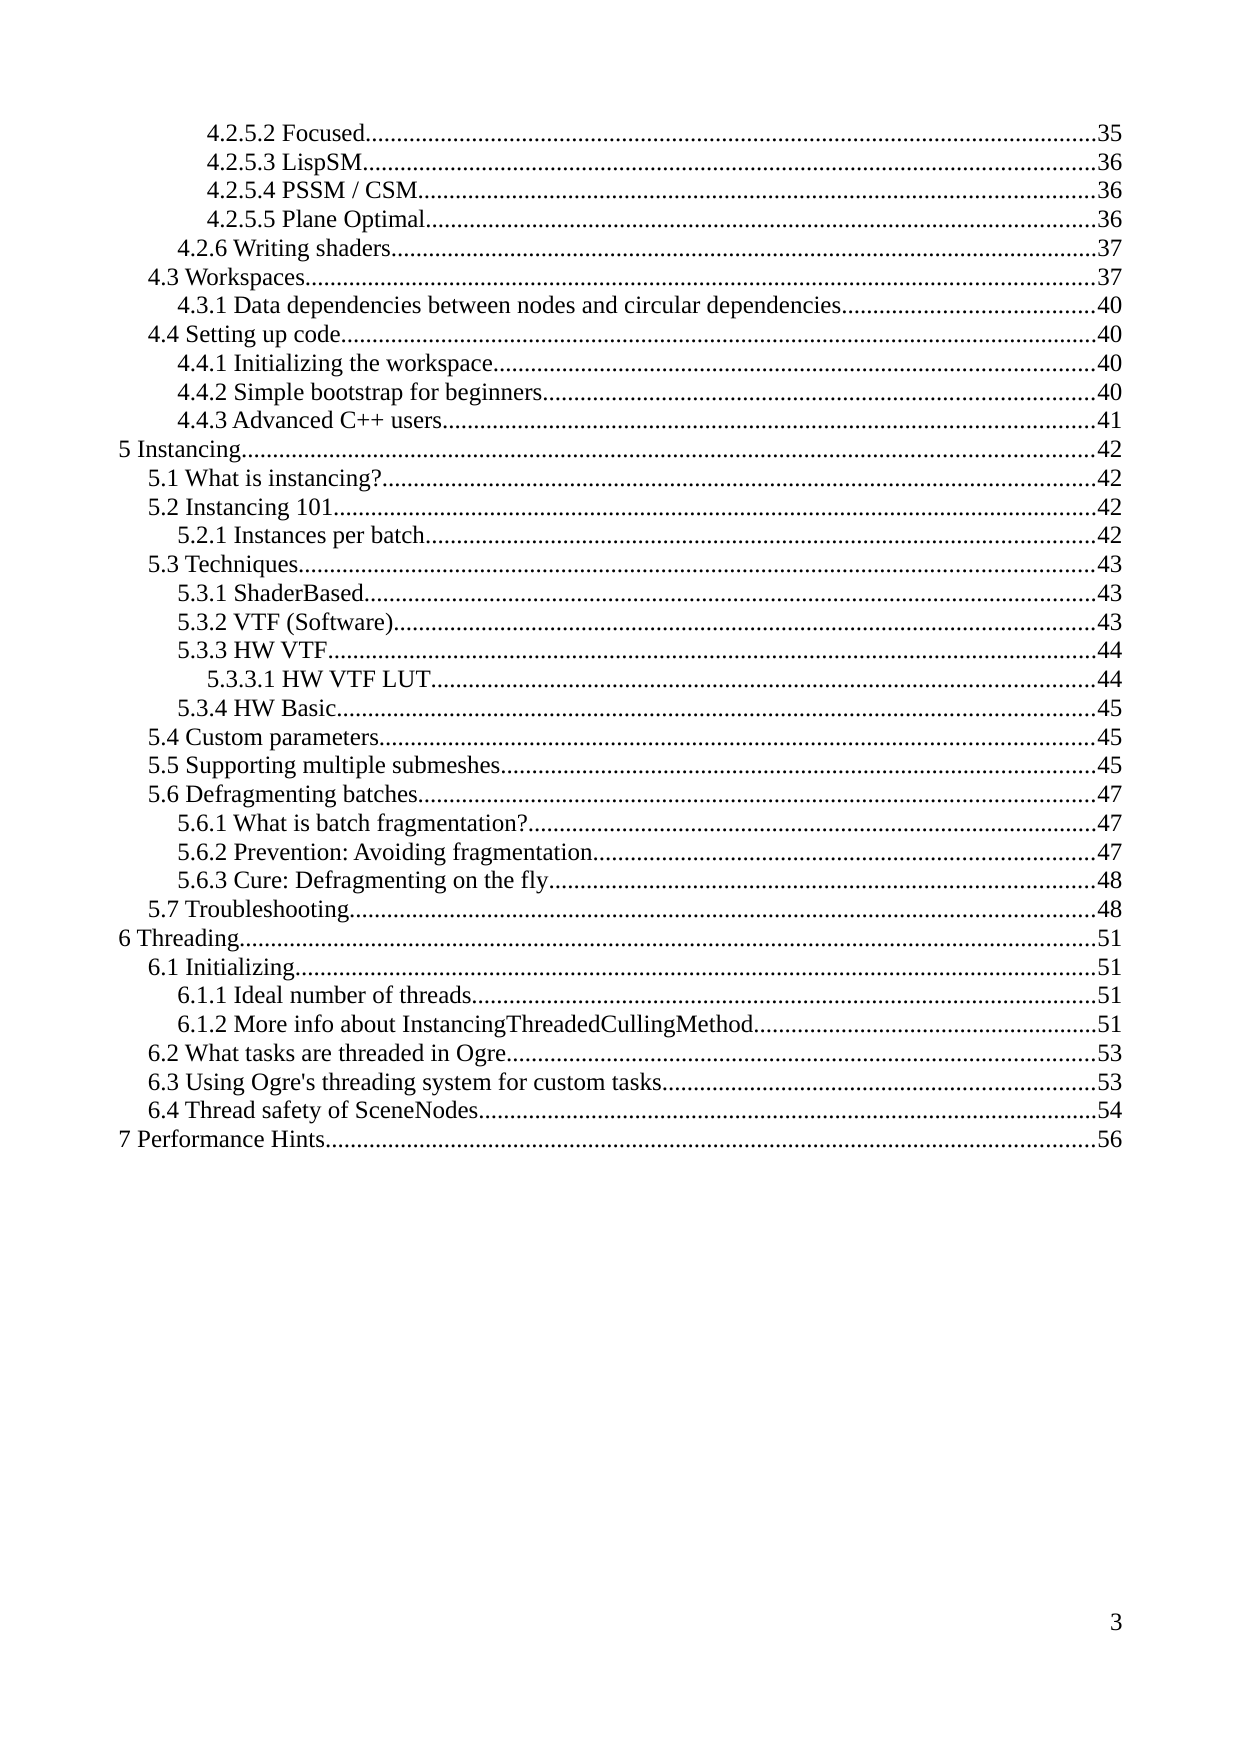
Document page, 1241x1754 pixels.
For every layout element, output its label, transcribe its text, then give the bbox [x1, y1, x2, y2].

text 5 Instancing 42 [118, 434, 1122, 463]
text 4.4 Setting up code 40 [148, 319, 1122, 348]
text 4.4.1 Initializing the workspace 40 [177, 348, 1122, 377]
text 5.3.4 HW Basic 45 [177, 693, 1122, 722]
text 6.1.2 More info about InstancingThreadedCullingMethod 51 [177, 1009, 1122, 1038]
text 5.3.3 HW VTF 44 [177, 636, 1122, 664]
text 5.1 What is instancing? 42 [148, 463, 1122, 492]
text 4.2.5.5 Plane Optimal 36 [207, 204, 1122, 233]
text 5.5 Supporting multiple submeshes 45 [148, 751, 1122, 779]
text 5.3 Techniques 43 [148, 549, 1122, 578]
text 5.6.1 What is batch fragmentation? 47 [177, 808, 1122, 837]
text 5.7 Troubleshooting 48 [148, 894, 1122, 923]
text 4.3.1 Data dependencies between nodes and circular dependencies 40 [177, 291, 1122, 319]
text 5.4 Custom parameters 45 [148, 722, 1122, 751]
text 5.2.1 Instances per batch 42 [177, 521, 1122, 549]
text 4.2.6 Writing shaders 37 [177, 233, 1122, 262]
text 6.3 Using Ogre's threading system for custom tasks 53 [148, 1067, 1122, 1096]
text 5.3.3.1 HW VTF LUT 44 [207, 664, 1122, 693]
text 6.1.1 Ideal number of threads 51 [177, 981, 1122, 1009]
text 5.6.3 Cure: Defragmenting on the fly 48 [177, 866, 1122, 894]
text 6.4 Thread safety of SceneNodes 54 [148, 1096, 1122, 1124]
text 5.2 Instancing 101 42 [148, 492, 1122, 521]
text 4.4.2 Simple bootstrap for beginners 40 [177, 377, 1122, 406]
text 4.2.5.2 Focused 35 [207, 118, 1122, 147]
text 5.6 Defragmenting batches 47 [148, 779, 1122, 808]
text 6.2 What tasks are threaded in Ogre 53 [148, 1038, 1122, 1067]
text 5.3.1 ShaderBased 43 [177, 578, 1122, 607]
text 7 Performance Hints 56 [118, 1124, 1122, 1153]
text 5.6.2 Prevention: Avoiding fragmentation 47 [177, 837, 1122, 866]
text 5.3.2 VTF (Software) 43 [177, 607, 1122, 636]
text 4.4.3 Advanced C++ users 41 [177, 406, 1122, 434]
text 6.1 Initializing 51 [148, 952, 1122, 981]
text 4.3 Workspaces 37 [148, 262, 1122, 291]
text 6 Threading 51 [118, 923, 1122, 952]
text 4.2.5.4 PSSM / CSM 36 [207, 176, 1122, 204]
text 4.2.5.3 LispSM 36 [207, 147, 1122, 176]
